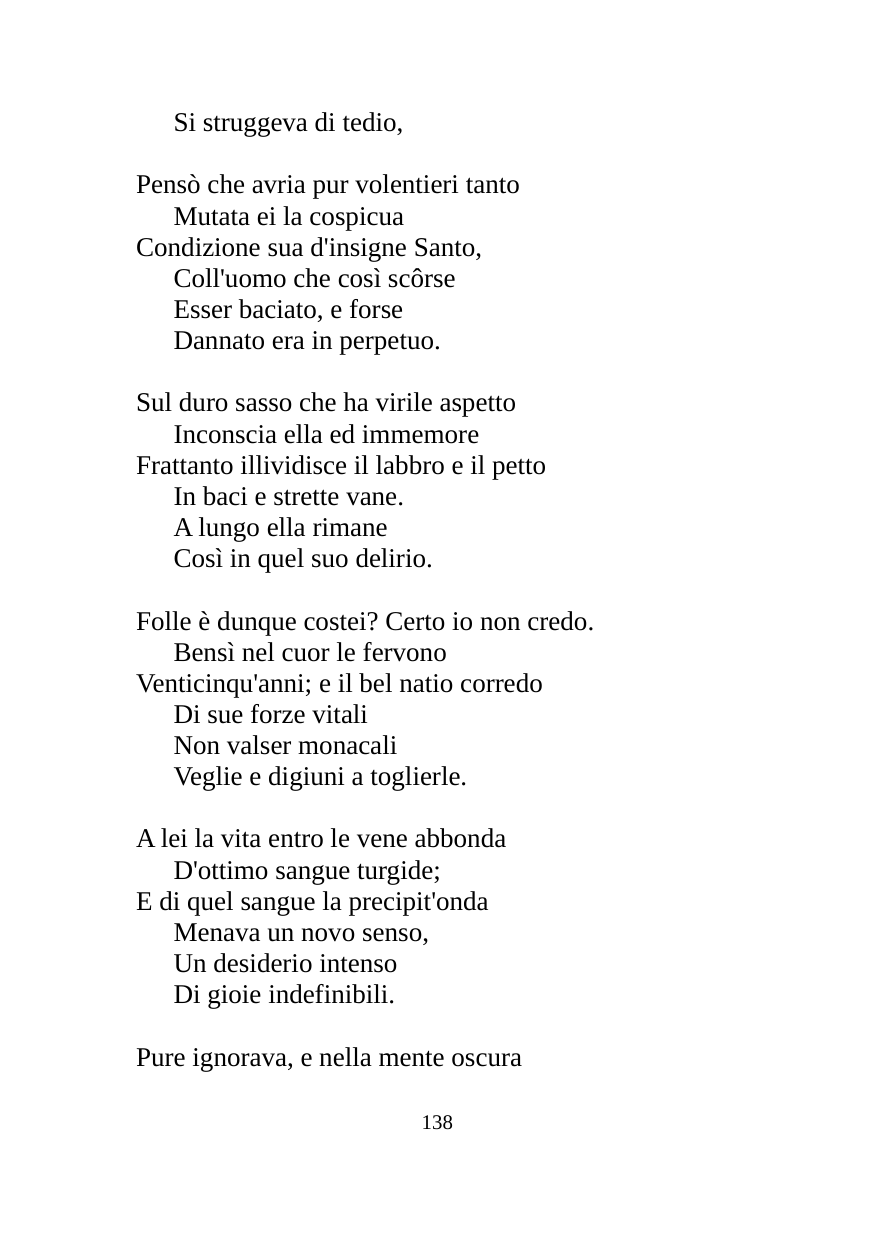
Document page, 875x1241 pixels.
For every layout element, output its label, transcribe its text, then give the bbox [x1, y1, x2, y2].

text Non valser monacali [144, 729, 768, 760]
text Un desiderio intenso [144, 947, 768, 978]
text Bensì nel cuor le fervono [144, 636, 768, 667]
text A lei la vita entro le vene abbonda [106, 823, 768, 854]
text A lungo ella rimane [144, 511, 768, 542]
text Esser baciato, e forse [144, 293, 768, 324]
text Folle è dunque costei? Certo io non credo. [106, 604, 768, 636]
text Così in quel suo delirio. [144, 542, 768, 573]
text Inconscia ella ed immemore [144, 418, 768, 449]
text Mutata ei la cospicua [144, 200, 768, 231]
text Pensò che avria pur volentieri tanto [106, 168, 768, 200]
text Menava un novo senso, [144, 916, 768, 947]
text Di gioie indefinibili. [144, 978, 768, 1009]
text Sul duro sasso che ha virile aspetto [106, 387, 768, 418]
text Veglie e digiuni a toglierle. [144, 760, 768, 791]
text D'ottimo sangue turgide; [144, 854, 768, 885]
text Dannato era in perpetuo. [144, 324, 768, 355]
text Coll'uomo che così scôrse [144, 262, 768, 293]
text E di quel sangue la precipit'onda [106, 885, 768, 916]
text Pure ignorava, e nella mente oscura [106, 1041, 768, 1072]
text Di sue forze vitali [144, 698, 768, 729]
text Venticinqu'anni; e il bel natio corredo [106, 667, 768, 698]
text Si struggeva di tedio, [144, 106, 768, 137]
text Condizione sua d'insigne Santo, [106, 231, 768, 262]
text In baci e strette vane. [144, 480, 768, 511]
text Frattanto illividisce il labbro e il petto [106, 449, 768, 480]
